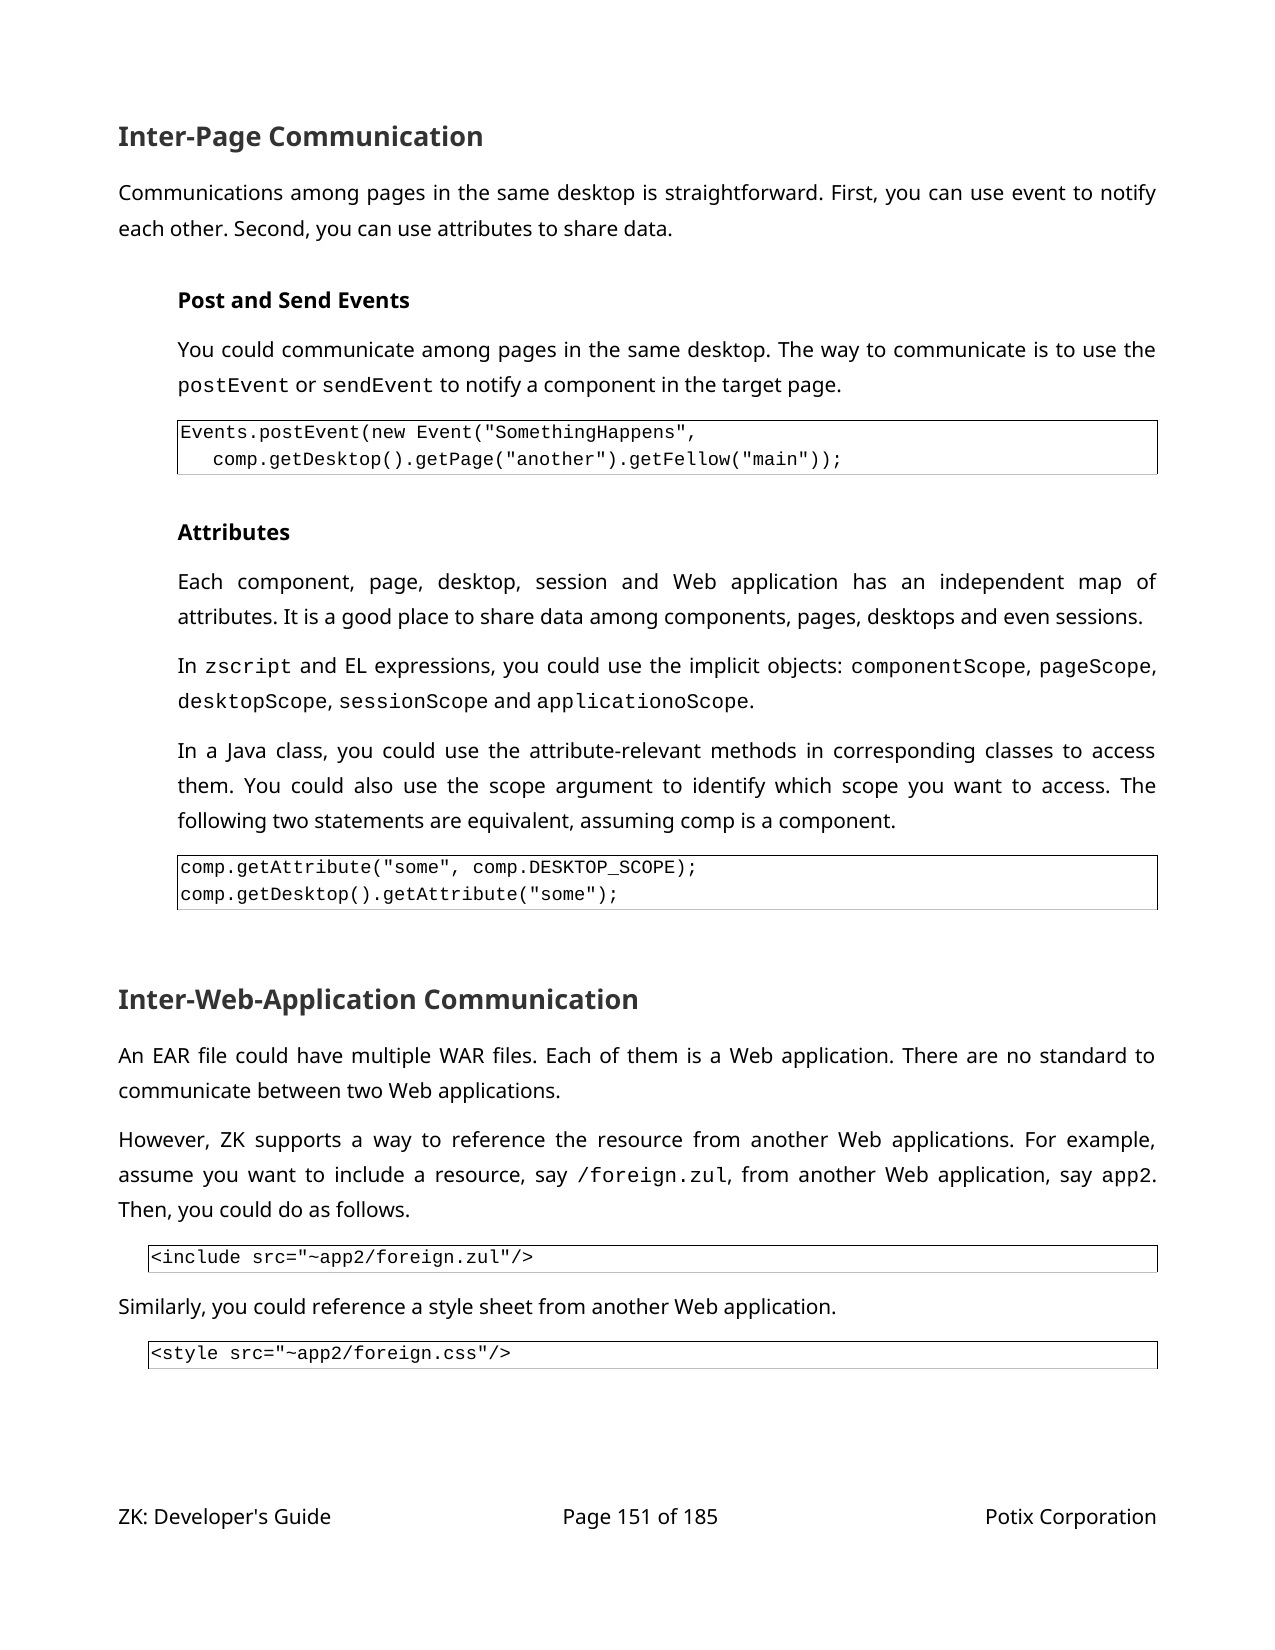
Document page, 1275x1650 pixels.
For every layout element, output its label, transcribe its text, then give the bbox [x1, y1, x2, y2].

subtitle Post and Send Events [177, 284, 1157, 314]
text In a Java class, you could use the attribute-relevant methods in corresponding classes to access them. You could also use the scope argument to identify which scope you want to access. The following two statements are equivalent, assuming comp is a component. [177, 736, 1157, 834]
text Events.postEvent(new Event("SomethingHappens", [178, 421, 1157, 444]
text Similarly, you could reference a style sheet from another Web application. [118, 1292, 1157, 1321]
text Each component, page, desktop, session and Web application has an independent map of attributes. It is a good place to share data among components, pages, desktops and even sessions. [177, 567, 1157, 631]
text <style src="~app2/foreign.css"/> [149, 1342, 1157, 1368]
text comp.getAttribute("some", comp.DESKTOP_SCOPE); [178, 856, 1157, 879]
text An EAR file could have multiple WAR files. Each of them is a Web application. There are no standard to communicate between two Web applications. [118, 1041, 1157, 1104]
text <include src="~app2/foreign.zul"/> [149, 1246, 1157, 1272]
text Communications among pages in the same desktop is straightforward. First, you can use event to notify each other. Second, you can use attributes to share data. [118, 178, 1157, 242]
subtitle Inter-Web-Application Communication [118, 980, 1157, 1017]
subtitle Attributes [177, 516, 1157, 546]
text You could communicate among pages in the same desktop. The way to communicate is to use the postEvent or sendEvent to notify a component in the target page. [177, 335, 1157, 399]
text comp.getDesktop().getPage("another").getFellow("main")); [178, 447, 1157, 474]
text However, ZK supports a way to reference the resource from another Web applications. For example, assume you want to include a resource, say /foreign.zul, from another Web application, say app2. Then, you could do as follows. [118, 1125, 1157, 1224]
text In zscript and EL expressions, you could use the implicit objects: componentScope, pageScope, desktopScope, sessionScope and applicationoScope. [177, 651, 1157, 715]
text comp.getDesktop().getAttribute("some"); [178, 882, 1157, 909]
subtitle Inter-Page Communication [118, 118, 1157, 155]
